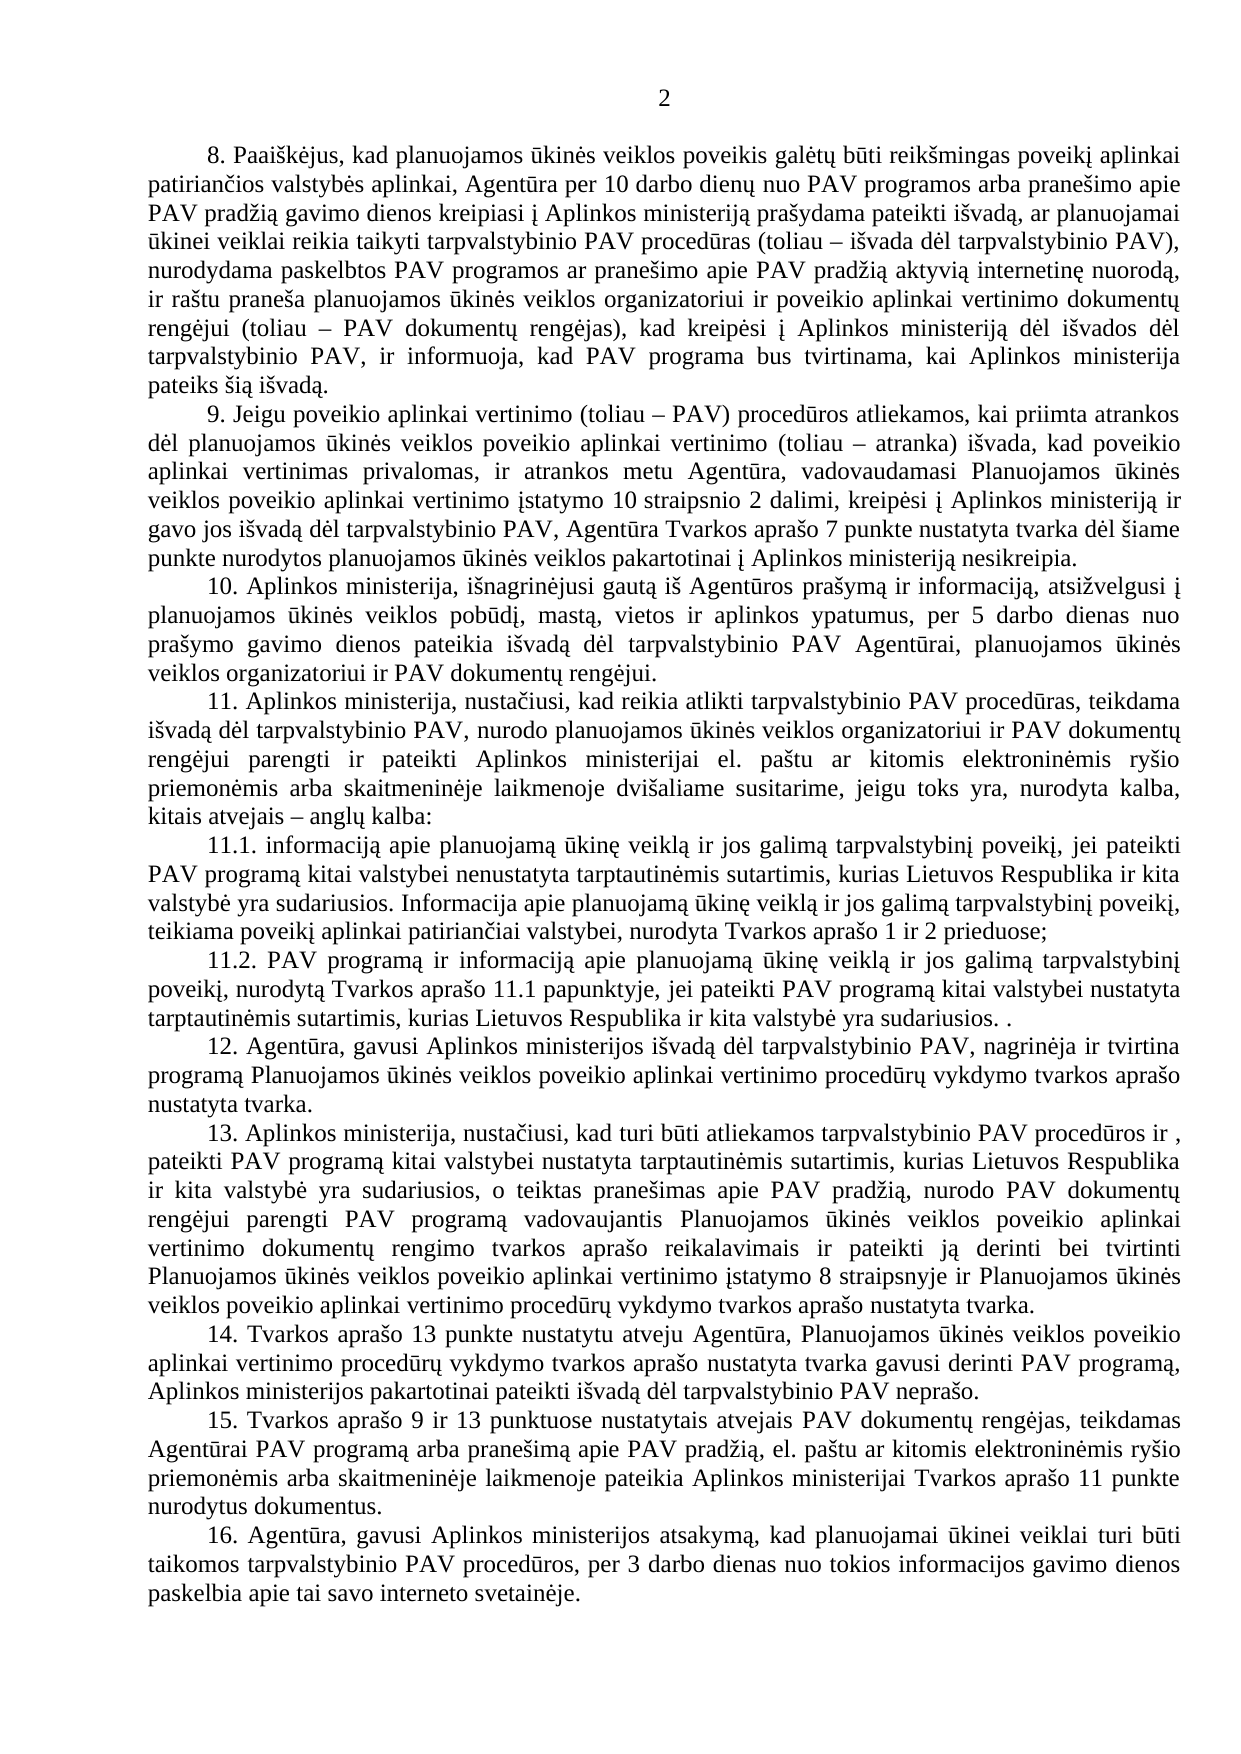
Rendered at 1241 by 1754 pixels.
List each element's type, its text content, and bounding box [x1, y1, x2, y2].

text 12. Agentūra, gavusi Aplinkos ministerijos išvadą dėl tarpvalstybinio PAV, nagrinėja ir tvirtina programą Planuojamos ūkinės veiklos poveikio aplinkai vertinimo procedūrų vykdymo tvarkos aprašo nustatyta tvarka. [148, 1031, 1181, 1118]
text 13. Aplinkos ministerija, nustačiusi, kad turi būti atliekamos tarpvalstybinio PAV procedūros ir , pateikti PAV programą kitai valstybei nustatyta tarptautinėmis sutartimis, kurias Lietuvos Respublika ir kita valstybė yra sudariusios, o teiktas pranešimas apie PAV pradžią, nurodo PAV dokumentų rengėjui parengti PAV programą vadovaujantis Planuojamos ūkinės veiklos poveikio aplinkai vertinimo dokumentų rengimo tvarkos aprašo reikalavimais ir pateikti ją derinti bei tvirtinti Planuojamos ūkinės veiklos poveikio aplinkai vertinimo įstatymo 8 straipsnyje ir Planuojamos ūkinės veiklos poveikio aplinkai vertinimo procedūrų vykdymo tvarkos aprašo nustatyta tvarka. [148, 1118, 1181, 1319]
text 16. Agentūra, gavusi Aplinkos ministerijos atsakymą, kad planuojamai ūkinei veiklai turi būti taikomos tarpvalstybinio PAV procedūros, per 3 darbo dienas nuo tokios informacijos gavimo dienos paskelbia apie tai savo interneto svetainėje. [148, 1520, 1181, 1606]
text 11. Aplinkos ministerija, nustačiusi, kad reikia atlikti tarpvalstybinio PAV procedūras, teikdama išvadą dėl tarpvalstybinio PAV, nurodo planuojamos ūkinės veiklos organizatoriui ir PAV dokumentų rengėjui parengti ir pateikti Aplinkos ministerijai el. paštu ar kitomis elektroninėmis ryšio priemonėmis arba skaitmeninėje laikmenoje dvišaliame susitarime, jeigu toks yra, nurodyta kalba, kitais atvejais – anglų kalba: [148, 686, 1181, 830]
text 9. Jeigu poveikio aplinkai vertinimo (toliau – PAV) procedūros atliekamos, kai priimta atrankos dėl planuojamos ūkinės veiklos poveikio aplinkai vertinimo (toliau – atranka) išvada, kad poveikio aplinkai vertinimas privalomas, ir atrankos metu Agentūra, vadovaudamasi Planuojamos ūkinės veiklos poveikio aplinkai vertinimo įstatymo 10 straipsnio 2 dalimi, kreipėsi į Aplinkos ministeriją ir gavo jos išvadą dėl tarpvalstybinio PAV, Agentūra Tvarkos aprašo 7 punkte nustatyta tvarka dėl šiame punkte nurodytos planuojamos ūkinės veiklos pakartotinai į Aplinkos ministeriją nesikreipia. [148, 399, 1181, 571]
text 14. Tvarkos aprašo 13 punkte nustatytu atveju Agentūra, Planuojamos ūkinės veiklos poveikio aplinkai vertinimo procedūrų vykdymo tvarkos aprašo nustatyta tvarka gavusi derinti PAV programą, Aplinkos ministerijos pakartotinai pateikti išvadą dėl tarpvalstybinio PAV neprašo. [148, 1319, 1181, 1405]
text 15. Tvarkos aprašo 9 ir 13 punktuose nustatytais atvejais PAV dokumentų rengėjas, teikdamas Agentūrai PAV programą arba pranešimą apie PAV pradžią, el. paštu ar kitomis elektroninėmis ryšio priemonėmis arba skaitmeninėje laikmenoje pateikia Aplinkos ministerijai Tvarkos aprašo 11 punkte nurodytus dokumentus. [148, 1405, 1181, 1520]
text 11.1. informaciją apie planuojamą ūkinę veiklą ir jos galimą tarpvalstybinį poveikį, jei pateikti PAV programą kitai valstybei nenustatyta tarptautinėmis sutartimis, kurias Lietuvos Respublika ir kita valstybė yra sudariusios. Informacija apie planuojamą ūkinę veiklą ir jos galimą tarpvalstybinį poveikį, teikiama poveikį aplinkai patiriančiai valstybei, nurodyta Tvarkos aprašo 1 ir 2 prieduose; [148, 830, 1181, 945]
text 11.2. PAV programą ir informaciją apie planuojamą ūkinę veiklą ir jos galimą tarpvalstybinį poveikį, nurodytą Tvarkos aprašo 11.1 papunktyje, jei pateikti PAV programą kitai valstybei nustatyta tarptautinėmis sutartimis, kurias Lietuvos Respublika ir kita valstybė yra sudariusios. . [148, 945, 1181, 1031]
text 8. Paaiškėjus, kad planuojamos ūkinės veiklos poveikis galėtų būti reikšmingas poveikį aplinkai patiriančios valstybės aplinkai, Agentūra per 10 darbo dienų nuo PAV programos arba pranešimo apie PAV pradžią gavimo dienos kreipiasi į Aplinkos ministeriją prašydama pateikti išvadą, ar planuojamai ūkinei veiklai reikia taikyti tarpvalstybinio PAV procedūras (toliau – išvada dėl tarpvalstybinio PAV), nurodydama paskelbtos PAV programos ar pranešimo apie PAV pradžią aktyvią internetinę nuorodą, ir raštu praneša planuojamos ūkinės veiklos organizatoriui ir poveikio aplinkai vertinimo dokumentų rengėjui (toliau – PAV dokumentų rengėjas), kad kreipėsi į Aplinkos ministeriją dėl išvados dėl tarpvalstybinio PAV, ir informuoja, kad PAV programa bus tvirtinama, kai Aplinkos ministerija pateiks šią išvadą. [148, 140, 1181, 399]
text 10. Aplinkos ministerija, išnagrinėjusi gautą iš Agentūros prašymą ir informaciją, atsižvelgusi į planuojamos ūkinės veiklos pobūdį, mastą, vietos ir aplinkos ypatumus, per 5 darbo dienas nuo prašymo gavimo dienos pateikia išvadą dėl tarpvalstybinio PAV Agentūrai, planuojamos ūkinės veiklos organizatoriui ir PAV dokumentų rengėjui. [148, 571, 1181, 686]
